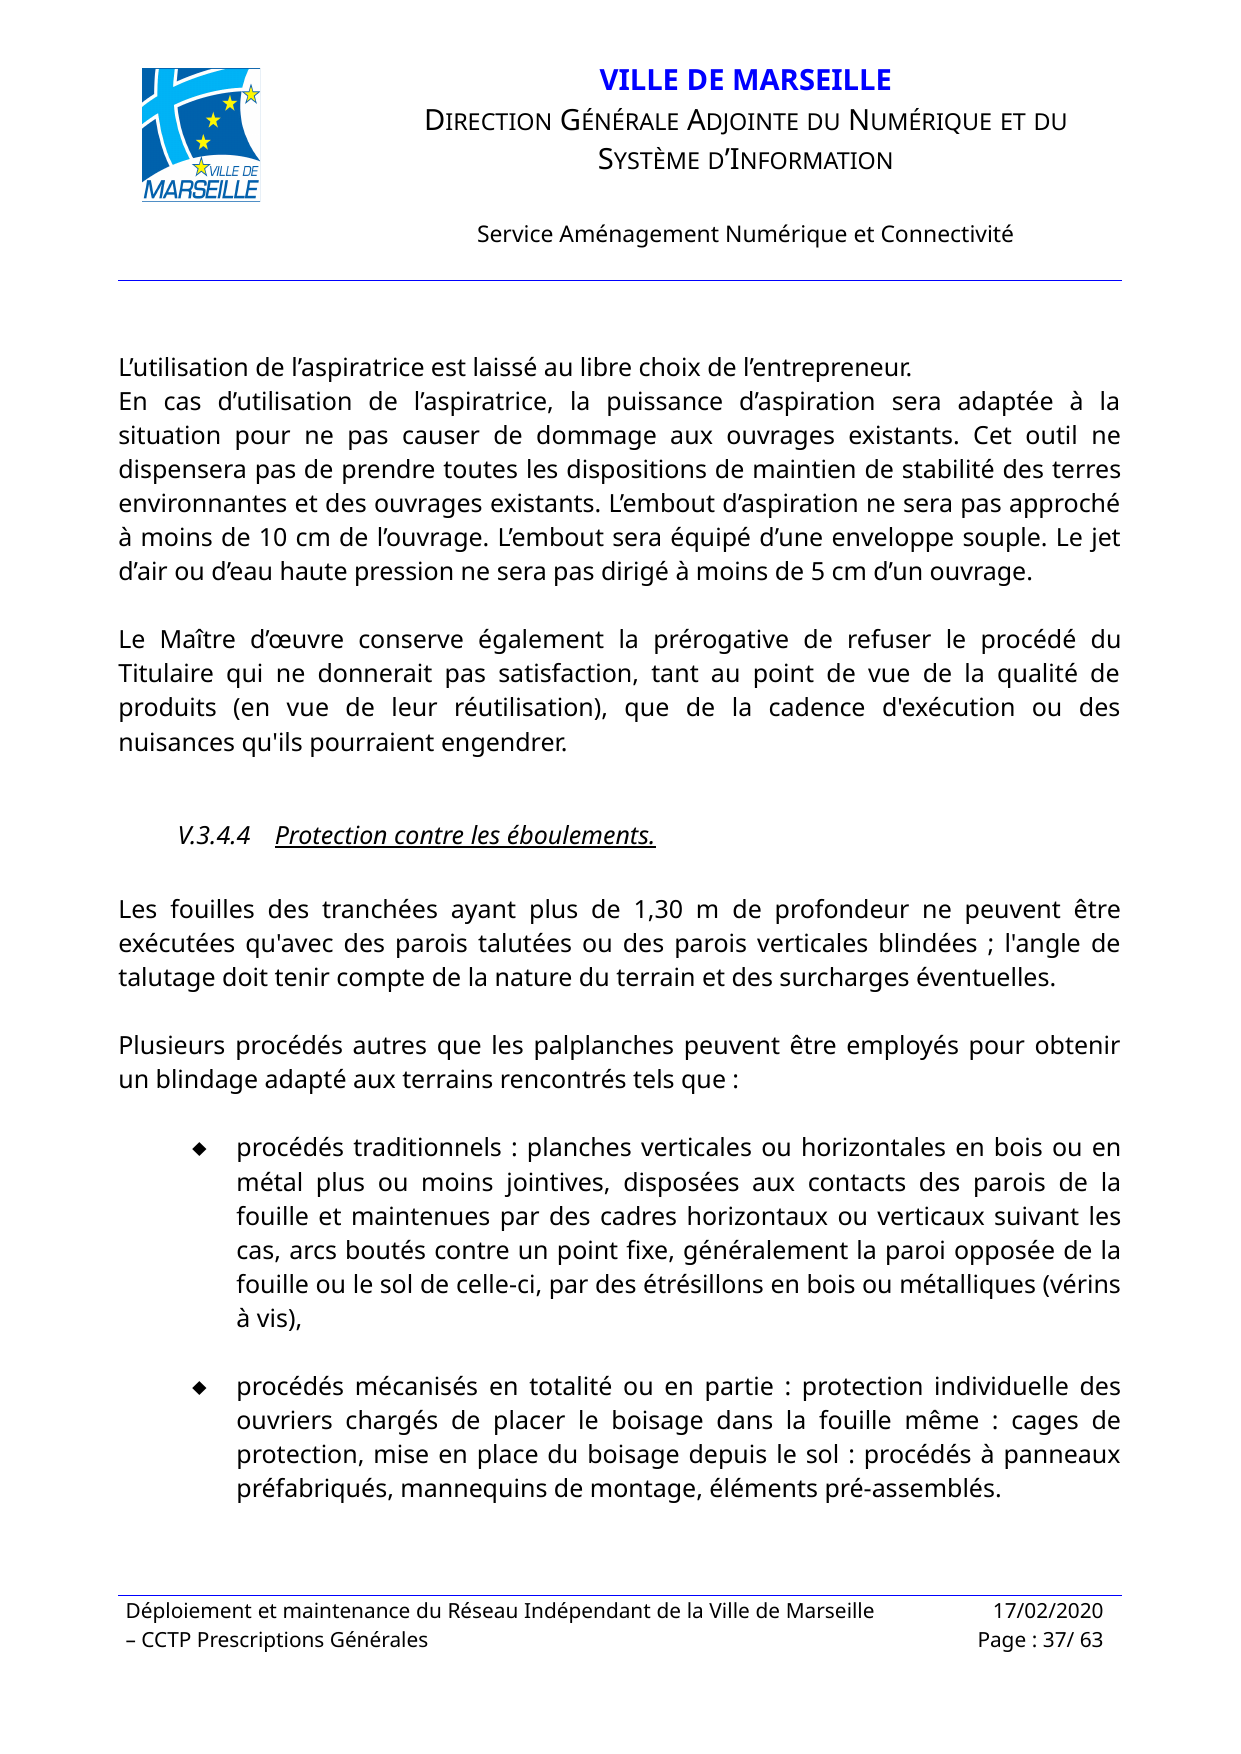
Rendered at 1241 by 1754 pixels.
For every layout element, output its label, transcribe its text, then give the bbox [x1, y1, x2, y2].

text Le Maître d’œuvre conserve également la prérogative de refuser le procédé du Titulaire qui ne donnerait pas satisfaction, tant au point de vue de la qualité de produits (en vue de leur réutilisation), que de la cadence d'exécution ou des nuisances qu'ils pourraient engendrer. [118, 622, 1122, 758]
text L’utilisation de l’aspiratrice est laissé au libre choix de l’entrepreneur. [118, 349, 1122, 383]
list procédés mécanisés en totalité ou en partie : protection individuelle des ouvriers chargés de placer le boisage dans la fouille même : cages de protection, mise en place du boisage depuis le sol : procédés à panneaux préfabriqués, mannequins de montage, éléments pré-assemblés. [192, 1368, 1122, 1505]
text Plusieurs procédés autres que les palplanches peuvent être employés pour obtenir un blindage adapté aux terrains rencontrés tels que : [118, 1028, 1122, 1096]
subtitle Protection contre les éboulements. [177, 817, 1122, 851]
list procédés traditionnels : planches verticales ou horizontales en bois ou en métal plus ou moins jointives, disposées aux contacts des parois de la fouille et maintenues par des cadres horizontaux ou verticaux suivant les cas, arcs boutés contre un point fixe, généralement la paroi opposée de la fouille ou le sol de celle-ci, par des étrésillons en bois ou métalliques (vérins à vis), [192, 1130, 1122, 1334]
picture [142, 68, 158, 105]
text En cas d’utilisation de l’aspiratrice, la puissance d’aspiration sera adaptée à la situation pour ne pas causer de dommage aux ouvrages existants. Cet outil ne dispensera pas de prendre toutes les dispositions de maintien de stabilité des terres environnantes et des ouvrages existants. L’embout d’aspiration ne sera pas approché à moins de 10 cm de l’ouvrage. L’embout sera équipé d’une enveloppe souple. Le jet d’air ou d’eau haute pression ne sera pas dirigé à moins de 5 cm d’un ouvrage. [118, 383, 1122, 588]
text Les fouilles des tranchées ayant plus de 1,30 m de profondeur ne peuvent être exécutées qu'avec des parois talutées ou des parois verticales blindées ; l'angle de talutage doit tenir compte de la nature du terrain et des surcharges éventuelles. [118, 892, 1122, 994]
picture [142, 68, 261, 202]
picture [174, 68, 224, 85]
